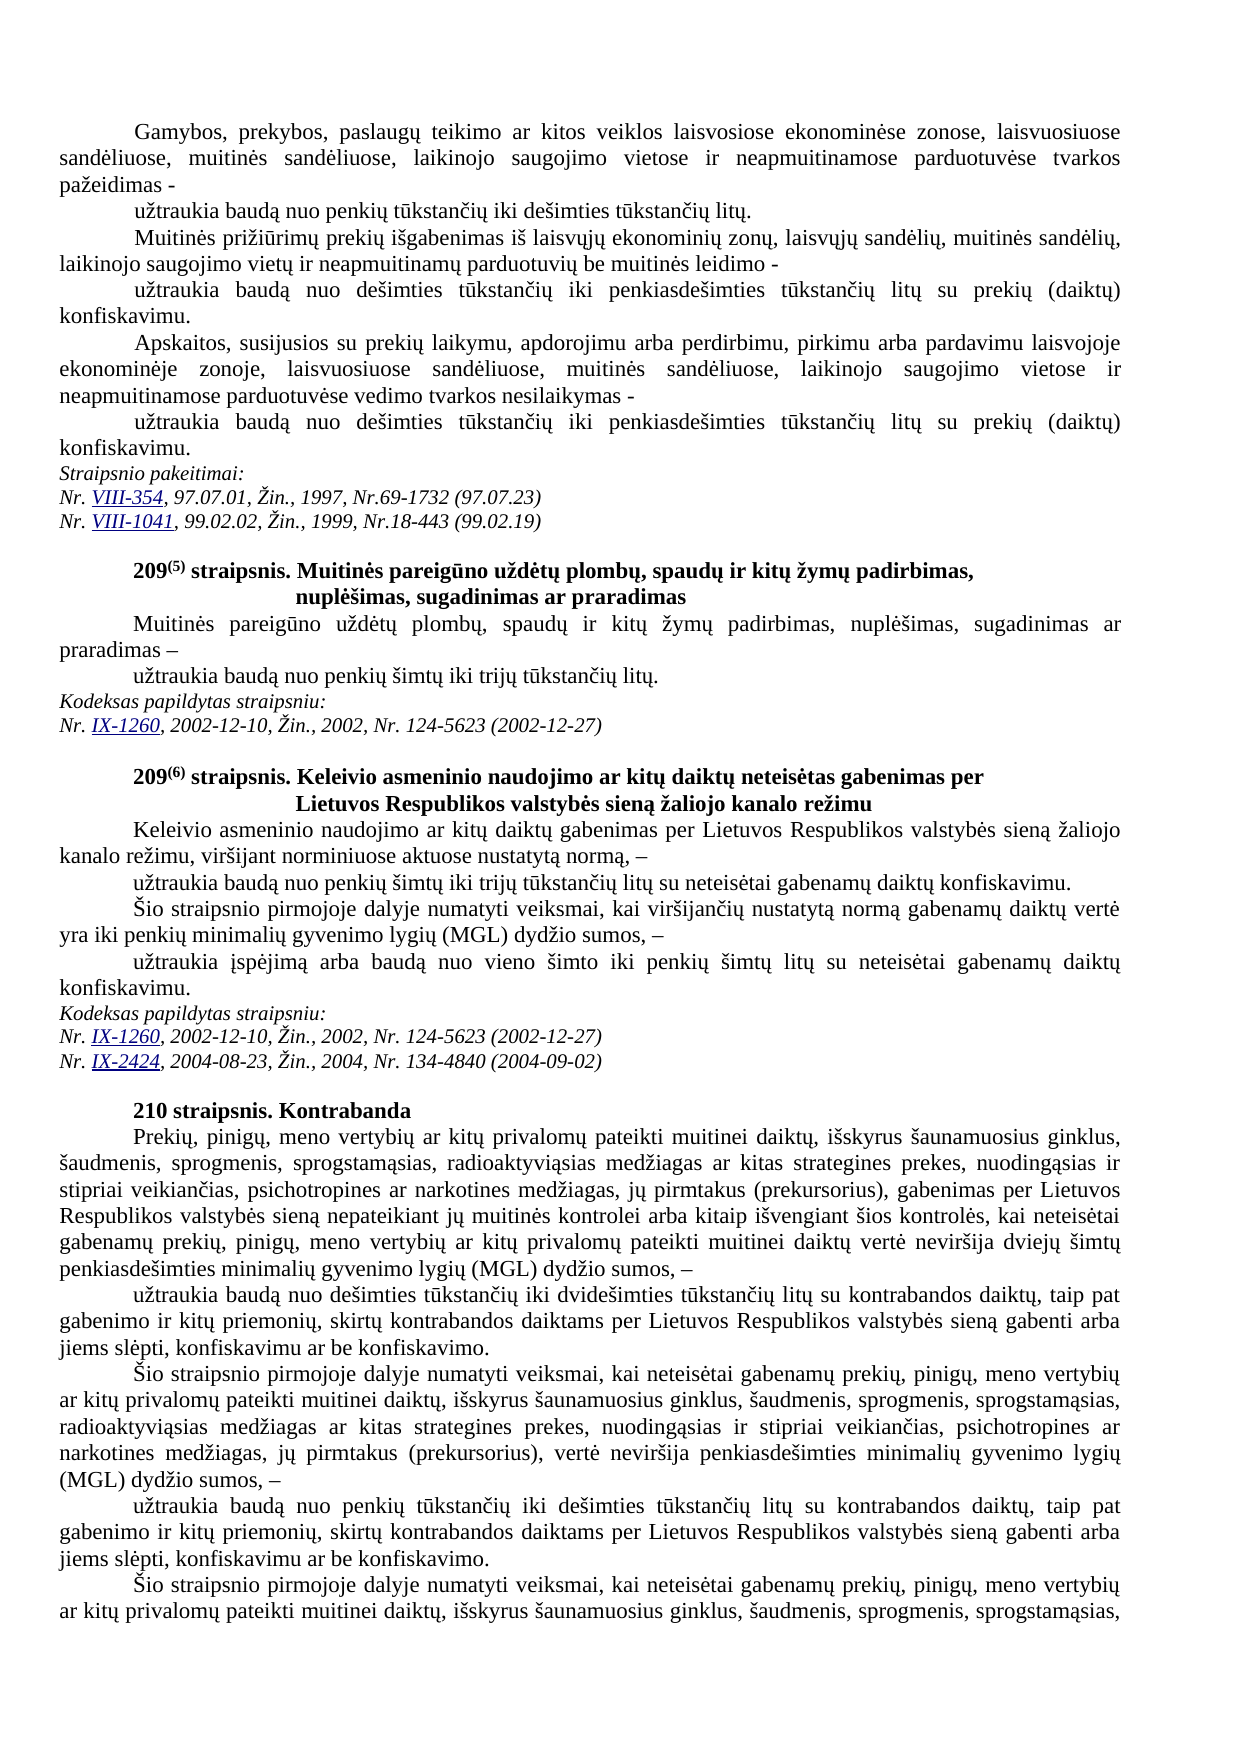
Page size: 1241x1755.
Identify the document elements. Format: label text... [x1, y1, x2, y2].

text užtraukia baudą nuo dešimties tūkstančių iki penkiasdešimties tūkstančių litų su prekių (daiktų) konfiskavimu. [59, 408, 1122, 461]
text užtraukia baudą nuo penkių šimtų iki trijų tūkstančių litų. [59, 662, 1122, 689]
text Šio straipsnio pirmojoje dalyje numatyti veiksmai, kai viršijančių nustatytą normą gabenamų daiktų vertė yra iki penkių minimalių gyvenimo lygių (MGL) dydžio sumos, – [59, 895, 1122, 948]
text užtraukia baudą nuo penkių tūkstančių iki dešimties tūkstančių litų su kontrabandos daiktų, taip pat gabenimo ir kitų priemonių, skirtų kontrabandos daiktams per Lietuvos Respublikos valstybės sieną gabenti arba jiems slėpti, konfiskavimu ar be konfiskavimo. [59, 1492, 1122, 1571]
text Apskaitos, susijusios su prekių laikymu, apdorojimu arba perdirbimu, pirkimu arba pardavimu laisvojoje ekonominėje zonoje, laisvuosiuose sandėliuose, muitinės sandėliuose, laikinojo saugojimo vietose ir neapmuitinamose parduotuvėse vedimo tvarkos nesilaikymas - [59, 329, 1122, 408]
text Nr. IX-1260, 2002-12-10, Žin., 2002, Nr. 124-5623 (2002-12-27) [59, 713, 1122, 737]
text Prekių, pinigų, meno vertybių ar kitų privalomų pateikti muitinei daiktų, išskyrus šaunamuosius ginklus, šaudmenis, sprogmenis, sprogstamąsias, radioaktyviąsias medžiagas ar kitas strategines prekes, nuodingąsias ir stipriai veikiančias, psichotropines ar narkotines medžiagas, jų pirmtakus (prekursorius), gabenimas per Lietuvos Respublikos valstybės sieną nepateikiant jų muitinės kontrolei arba kitaip išvengiant šios kontrolės, kai neteisėtai gabenamų prekių, pinigų, meno vertybių ar kitų privalomų pateikti muitinei daiktų vertė neviršija dviejų šimtų penkiasdešimties minimalių gyvenimo lygių (MGL) dydžio sumos, – [59, 1123, 1122, 1281]
text užtraukia baudą nuo dešimties tūkstančių iki penkiasdešimties tūkstančių litų su prekių (daiktų) konfiskavimu. [59, 276, 1122, 329]
text 209(5) straipsnis. Muitinės pareigūno uždėtų plombų, spaudų ir kitų žymų padirbimas, [59, 557, 1122, 583]
text Gamybos, prekybos, paslaugų teikimo ar kitos veiklos laisvosiose ekonominėse zonose, laisvuosiuose sandėliuose, muitinės sandėliuose, laikinojo saugojimo vietose ir neapmuitinamose parduotuvėse tvarkos pažeidimas - [59, 118, 1122, 197]
text Nr. VIII-1041, 99.02.02, Žin., 1999, Nr.18-443 (99.02.19) [59, 509, 1122, 533]
text užtraukia baudą nuo dešimties tūkstančių iki dvidešimties tūkstančių litų su kontrabandos daiktų, taip pat gabenimo ir kitų priemonių, skirtų kontrabandos daiktams per Lietuvos Respublikos valstybės sieną gabenti arba jiems slėpti, konfiskavimu ar be konfiskavimo. [59, 1281, 1122, 1360]
text 210 straipsnis. Kontrabanda [59, 1097, 1122, 1123]
text Muitinės pareigūno uždėtų plombų, spaudų ir kitų žymų padirbimas, nuplėšimas, sugadinimas ar praradimas – [59, 610, 1122, 662]
text užtraukia baudą nuo penkių šimtų iki trijų tūkstančių litų su neteisėtai gabenamų daiktų konfiskavimu. [59, 869, 1122, 895]
text užtraukia įspėjimą arba baudą nuo vieno šimto iki penkių šimtų litų su neteisėtai gabenamų daiktų konfiskavimu. [59, 948, 1122, 1000]
text Šio straipsnio pirmojoje dalyje numatyti veiksmai, kai neteisėtai gabenamų prekių, pinigų, meno vertybių ar kitų privalomų pateikti muitinei daiktų, išskyrus šaunamuosius ginklus, šaudmenis, sprogmenis, sprogstamąsias, [59, 1571, 1122, 1624]
subtitle Lietuvos Respublikos valstybės sieną žaliojo kanalo režimu [59, 789, 1122, 816]
text Kodeksas papildytas straipsniu: [59, 1000, 1122, 1024]
text Šio straipsnio pirmojoje dalyje numatyti veiksmai, kai neteisėtai gabenamų prekių, pinigų, meno vertybių ar kitų privalomų pateikti muitinei daiktų, išskyrus šaunamuosius ginklus, šaudmenis, sprogmenis, sprogstamąsias, radioaktyviąsias medžiagas ar kitas strategines prekes, nuodingąsias ir stipriai veikiančias, psichotropines ar narkotines medžiagas, jų pirmtakus (prekursorius), vertė neviršija penkiasdešimties minimalių gyvenimo lygių (MGL) dydžio sumos, – [59, 1360, 1122, 1492]
text Muitinės prižiūrimų prekių išgabenimas iš laisvųjų ekonominių zonų, laisvųjų sandėlių, muitinės sandėlių, laikinojo saugojimo vietų ir neapmuitinamų parduotuvių be muitinės leidimo - [59, 223, 1122, 276]
text 209(6) straipsnis. Keleivio asmeninio naudojimo ar kitų daiktų neteisėtas gabenimas per [59, 763, 1122, 789]
text Keleivio asmeninio naudojimo ar kitų daiktų gabenimas per Lietuvos Respublikos valstybės sieną žaliojo kanalo režimu, viršijant norminiuose aktuose nustatytą normą, – [59, 816, 1122, 869]
text nuplėšimas, sugadinimas ar praradimas [59, 583, 1122, 610]
text Nr. IX-2424, 2004-08-23, Žin., 2004, Nr. 134-4840 (2004-09-02) [59, 1048, 1122, 1073]
text Nr. VIII-354, 97.07.01, Žin., 1997, Nr.69-1732 (97.07.23) [59, 485, 1122, 509]
text Nr. IX-1260, 2002-12-10, Žin., 2002, Nr. 124-5623 (2002-12-27) [59, 1024, 1122, 1048]
text užtraukia baudą nuo penkių tūkstančių iki dešimties tūkstančių litų. [59, 197, 1122, 223]
text Kodeksas papildytas straipsniu: [59, 689, 1122, 713]
text Straipsnio pakeitimai: [59, 461, 1122, 485]
